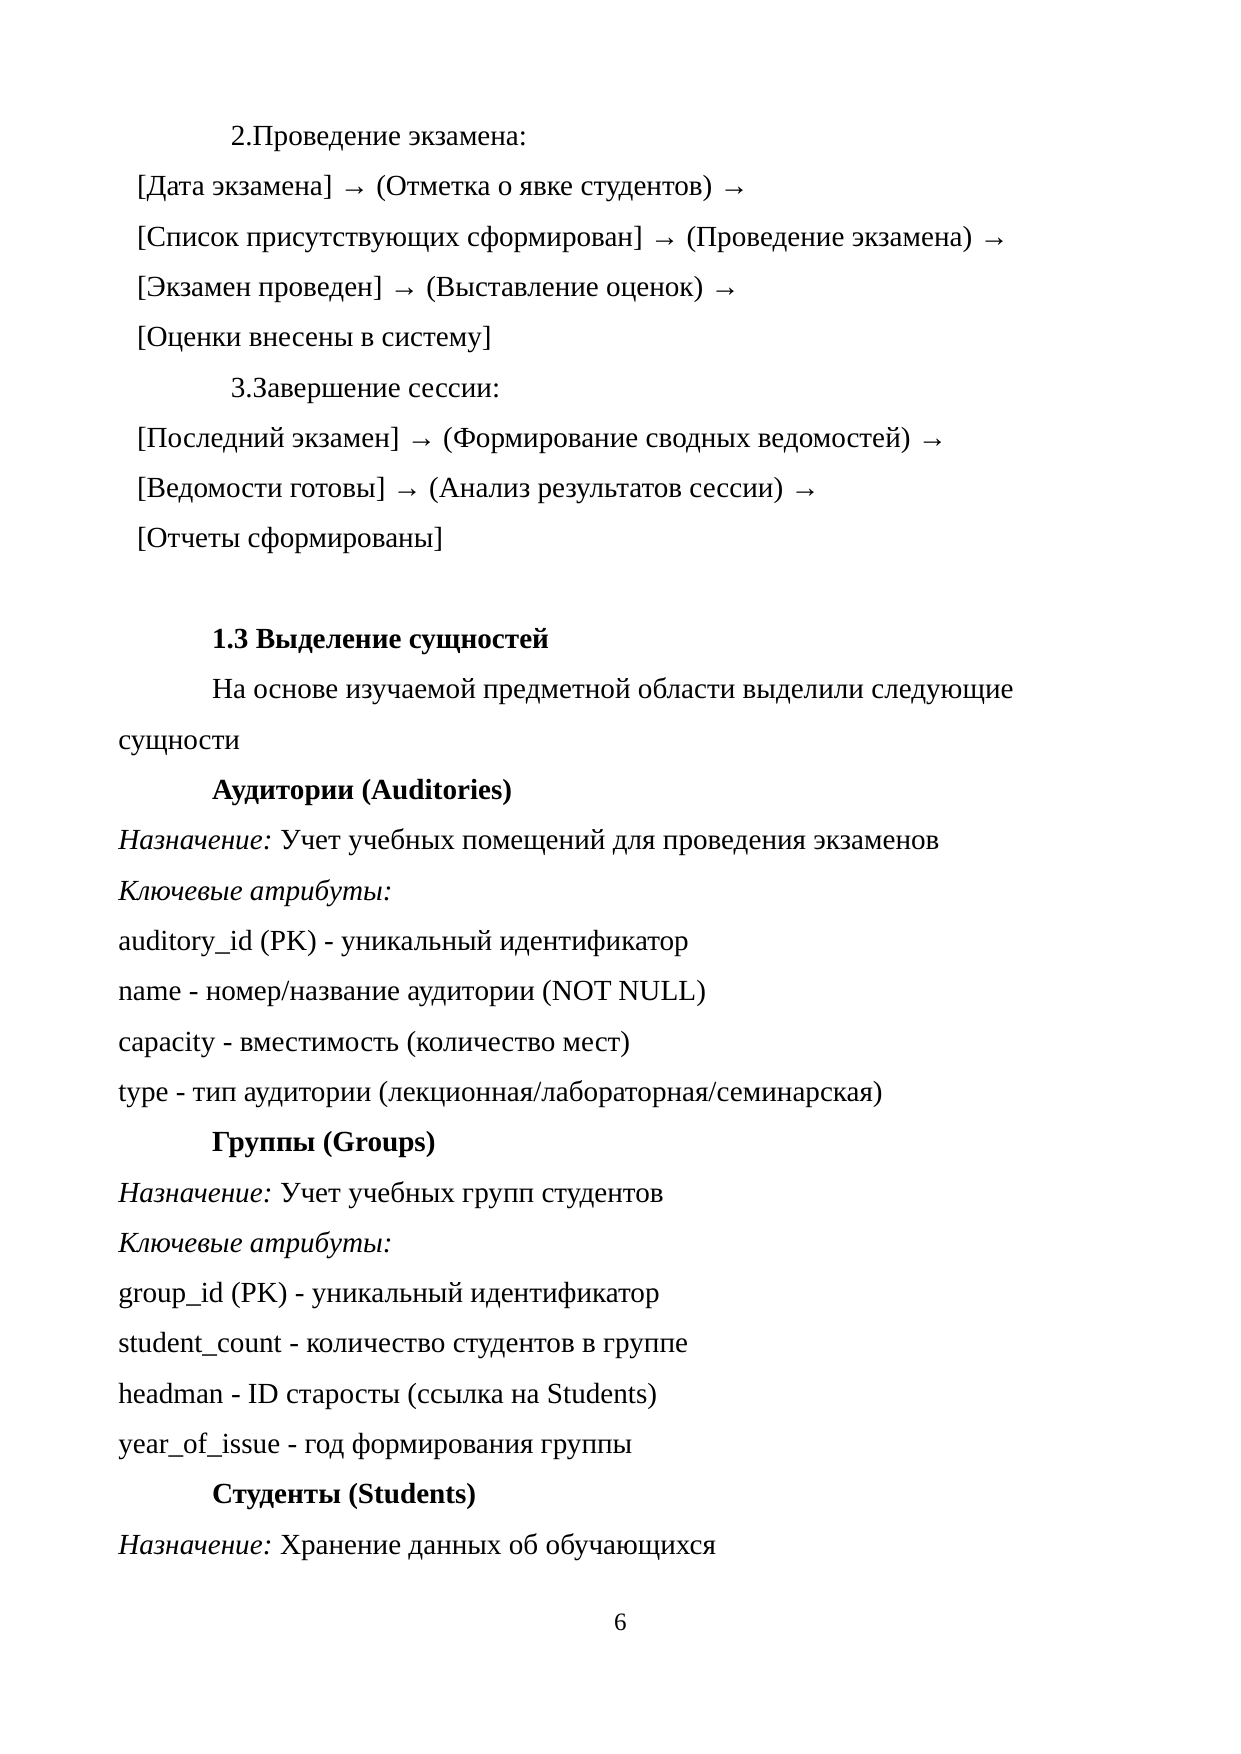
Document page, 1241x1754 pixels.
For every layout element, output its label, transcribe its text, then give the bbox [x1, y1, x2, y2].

text Аудитории (Auditories) [118, 772, 1122, 806]
text student_count - количество студентов в группе [118, 1326, 1122, 1359]
subtitle 1.3 Выделение сущностей [118, 621, 1122, 655]
list Завершение сессии: [Последний экзамен] → (Формирование сводных ведомостей) → [Ведомости готовы] → (Анализ результатов сессии) → [Отчеты сформированы] [118, 370, 1122, 554]
text Назначение: Учет учебных помещений для проведения экзаменов [118, 822, 1122, 856]
text Группы (Groups) [118, 1124, 1122, 1158]
text Назначение: Учет учебных групп студентов [118, 1175, 1122, 1208]
text Студенты (Students) [118, 1477, 1122, 1510]
subtitle На основе изучаемой предметной области выделили следующие сущности [118, 672, 1122, 755]
text capacity - вместимость (количество мест) [118, 1024, 1122, 1057]
text Назначение: Хранение данных об обучающихся [118, 1527, 1122, 1560]
text group_id (PK) - уникальный идентификатор [118, 1275, 1122, 1309]
text year_of_issue - год формирования группы [118, 1426, 1122, 1460]
list Проведение экзамена: [Дата экзамена] → (Отметка о явке студентов) → [Список присутствующих сформирован] → (Проведение экзамена) → [Экзамен проведен] → (Выставление оценок) → [Оценки внесены в систему] [118, 118, 1122, 353]
text name - номер/название аудитории (NOT NULL) [118, 973, 1122, 1007]
text Ключевые атрибуты: [118, 1225, 1122, 1258]
text headman - ID старосты (ссылка на Students) [118, 1376, 1122, 1409]
text Ключевые атрибуты: [118, 873, 1122, 906]
text auditory_id (PK) - уникальный идентификатор [118, 923, 1122, 957]
text type - тип аудитории (лекционная/лабораторная/семинарская) [118, 1074, 1122, 1108]
